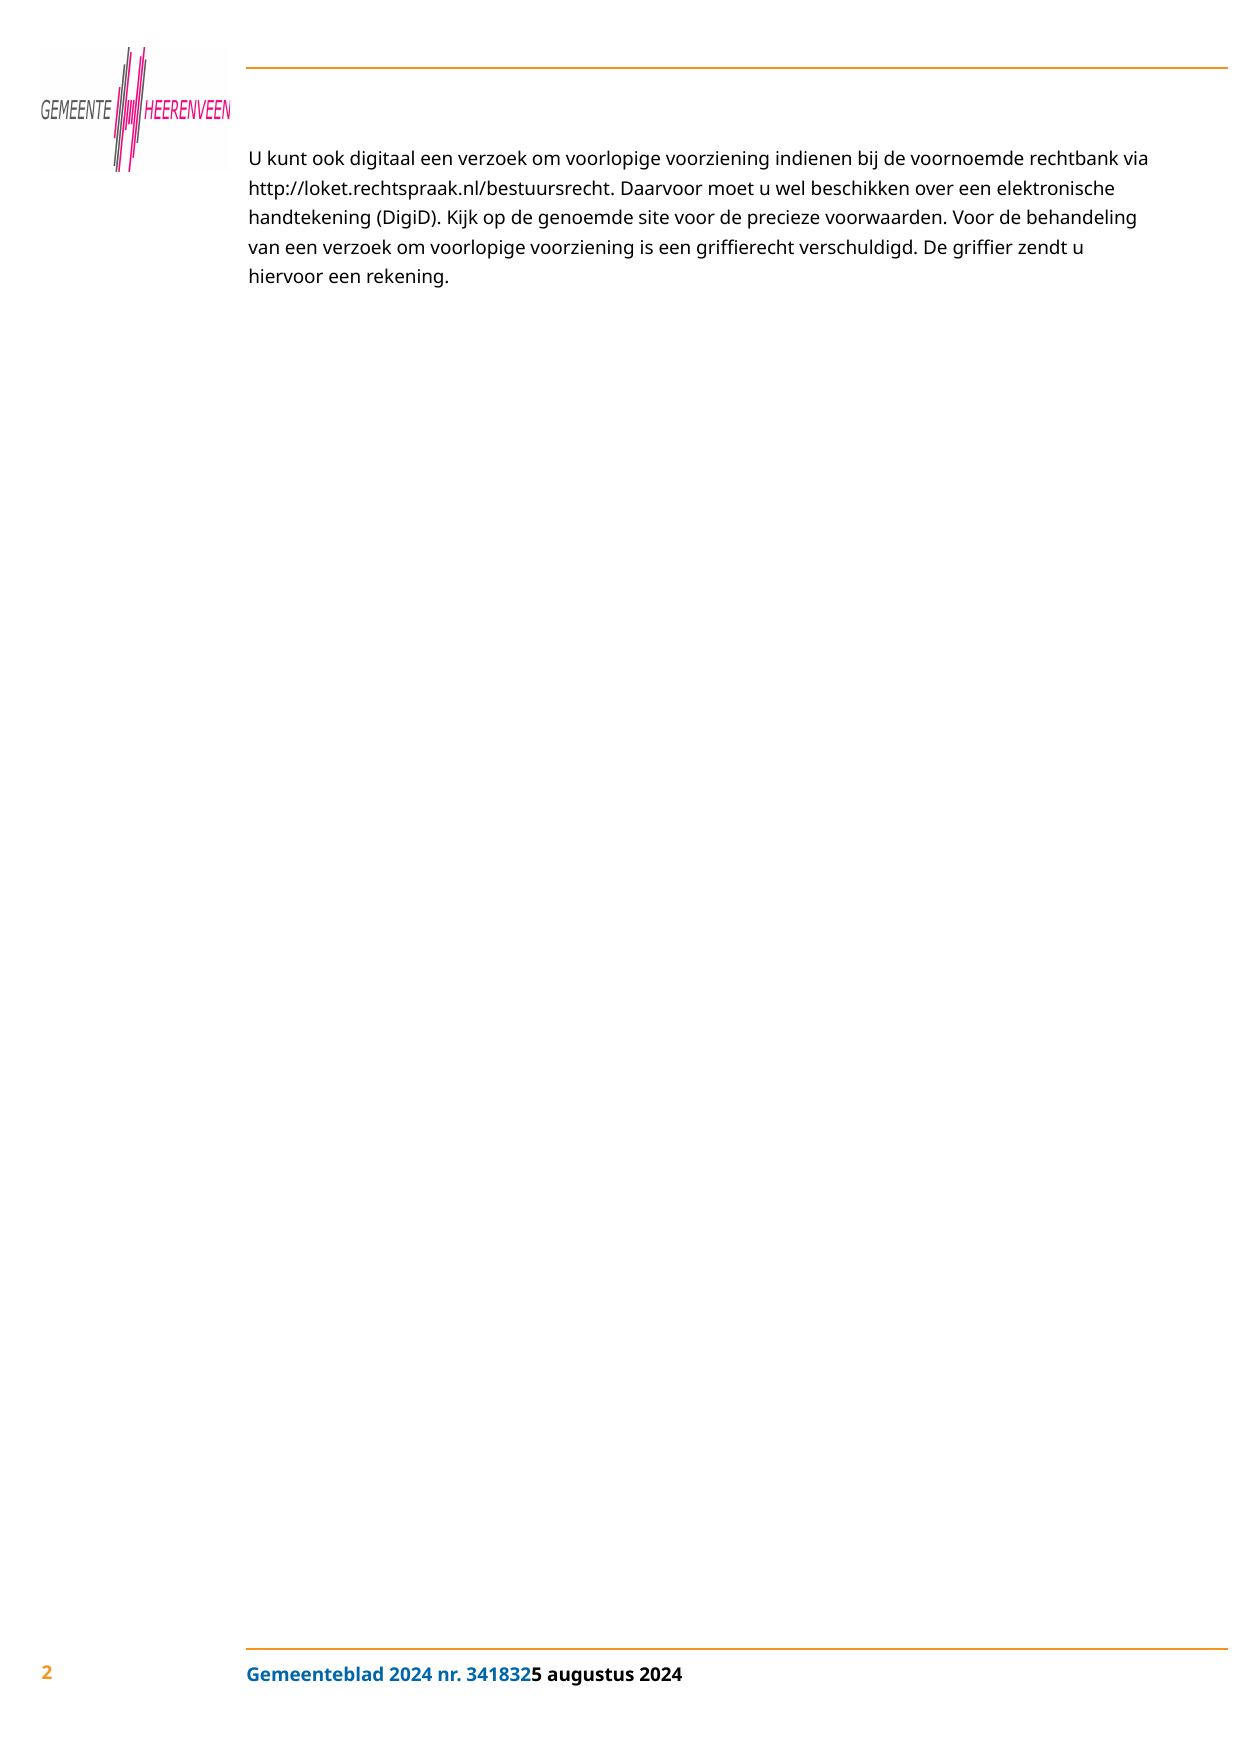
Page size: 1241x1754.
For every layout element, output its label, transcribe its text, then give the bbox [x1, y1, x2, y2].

picture [41, 47, 231, 172]
text U kunt ook digitaal een verzoek om voorlopige voorziening indienen bij de voornoemde rechtbank via http://loket.rechtspraak.nl/bestuursrecht. Daarvoor moet u wel beschikken over een elektronische handtekening (DigiD). Kijk op de genoemde site voor de precieze voorwaarden. Voor de behandeling van een verzoek om voorlopige voorziening is een griffierecht verschuldigd. De griffier zendt u hiervoor een rekening. [248, 145, 1152, 289]
